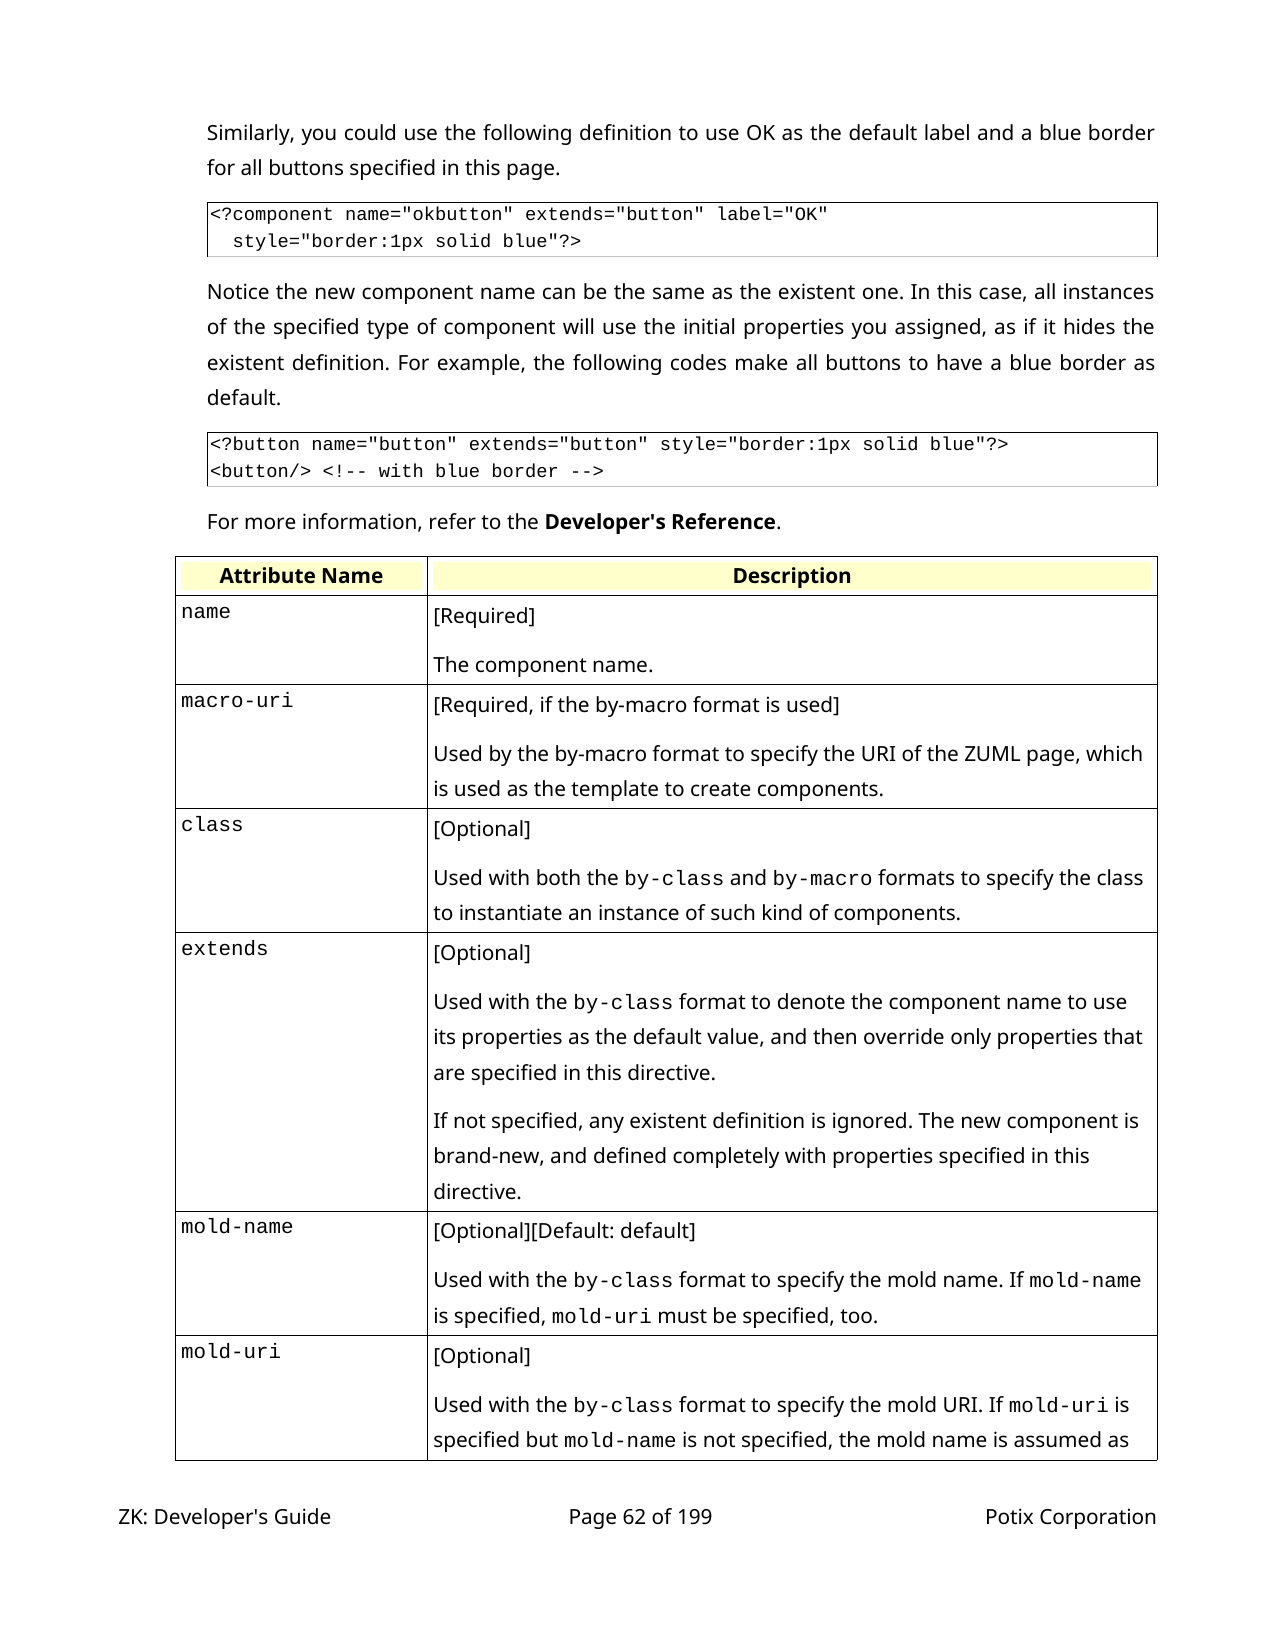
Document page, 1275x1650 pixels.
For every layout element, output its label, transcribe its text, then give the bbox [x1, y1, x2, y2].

table_cell [Optional] Used with the by-class format to specify the mold URI. If mold-uri is specified but mold-name is not specified, the mold name is assumed as [428, 1336, 1157, 1460]
table_cell [Optional][Default: default] Used with the by-class format to specify the mold name. If mold-name is specified, mold-uri must be specified, too. [428, 1212, 1157, 1335]
text <?button name="button" extends="button" style="border:1px solid blue"?> [208, 433, 1157, 456]
text Similarly, you could use the following definition to use OK as the default label and a blue border for all buttons specified in this page. [207, 118, 1157, 182]
table_cell [Optional] Used with the by-class format to denote the component name to use its properties as the default value, and then override only properties that are specified in this directive. If not specified, any existent definition is ignored. The new component is brand-new, and defined completely with properties specified in this directive. [428, 933, 1157, 1211]
table_cell macro-uri [176, 685, 427, 808]
text Notice the new component name can be the same as the existent one. In this case, all instances of the specified type of component will use the initial properties you assigned, as if it hides the existent definition. For example, the following codes make all buttons to have a blue border as default. [207, 277, 1157, 411]
table_cell [Required, if the by-macro format is used] Used by the by-macro format to specify the URI of the ZUML page, which is used as the template to create components. [428, 685, 1157, 808]
table_header Attribute Name [176, 557, 427, 595]
text style="border:1px solid blue"?> [208, 229, 1157, 256]
table_cell class [176, 809, 427, 932]
text <button/> <!-- with blue border --> [208, 459, 1157, 486]
table_cell mold-name [176, 1212, 427, 1335]
text For more information, refer to the Developer's Reference. [207, 507, 1157, 535]
text <?component name="okbutton" extends="button" label="OK" [208, 203, 1157, 226]
table_cell extends [176, 933, 427, 1211]
table_cell [Required] The component name. [428, 596, 1157, 684]
table_cell name [176, 596, 427, 684]
table_cell [Optional] Used with both the by-class and by-macro formats to specify the class to instantiate an instance of such kind of components. [428, 809, 1157, 932]
table_cell mold-uri [176, 1336, 427, 1460]
table_header Description [428, 557, 1157, 595]
